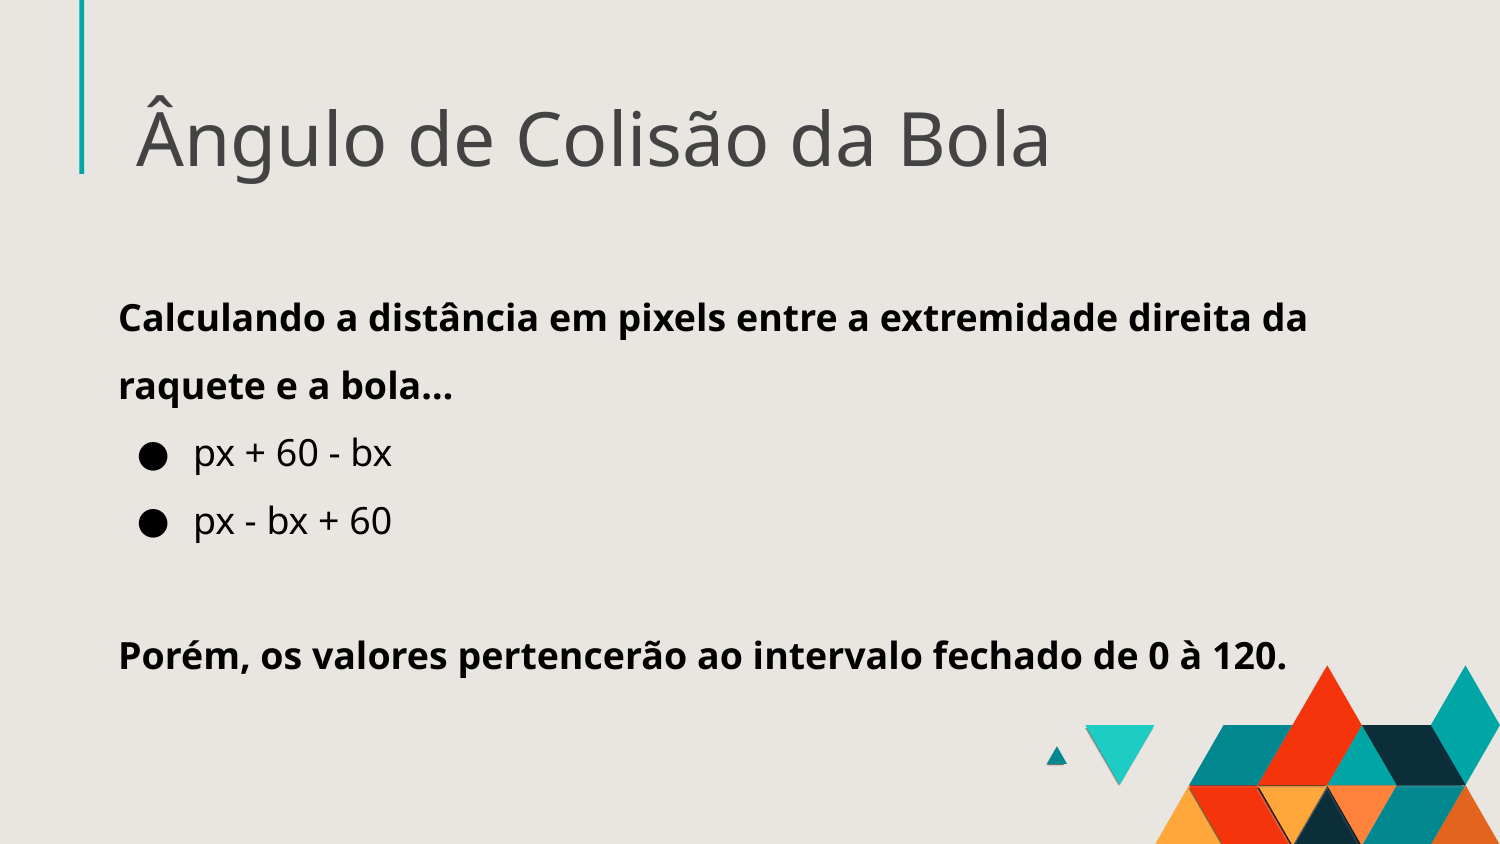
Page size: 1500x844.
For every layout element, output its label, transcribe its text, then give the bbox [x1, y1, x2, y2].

title Ângulo de Colisão da Bola [121, 101, 1450, 197]
text_box Calculando a distância em pixels entre a extremidade direita da raquete e a bola… px + 60 - bx px - bx + 60 Porém, os valores pertencerão ao intervalo fechado de 0 à 120. [103, 256, 1397, 744]
